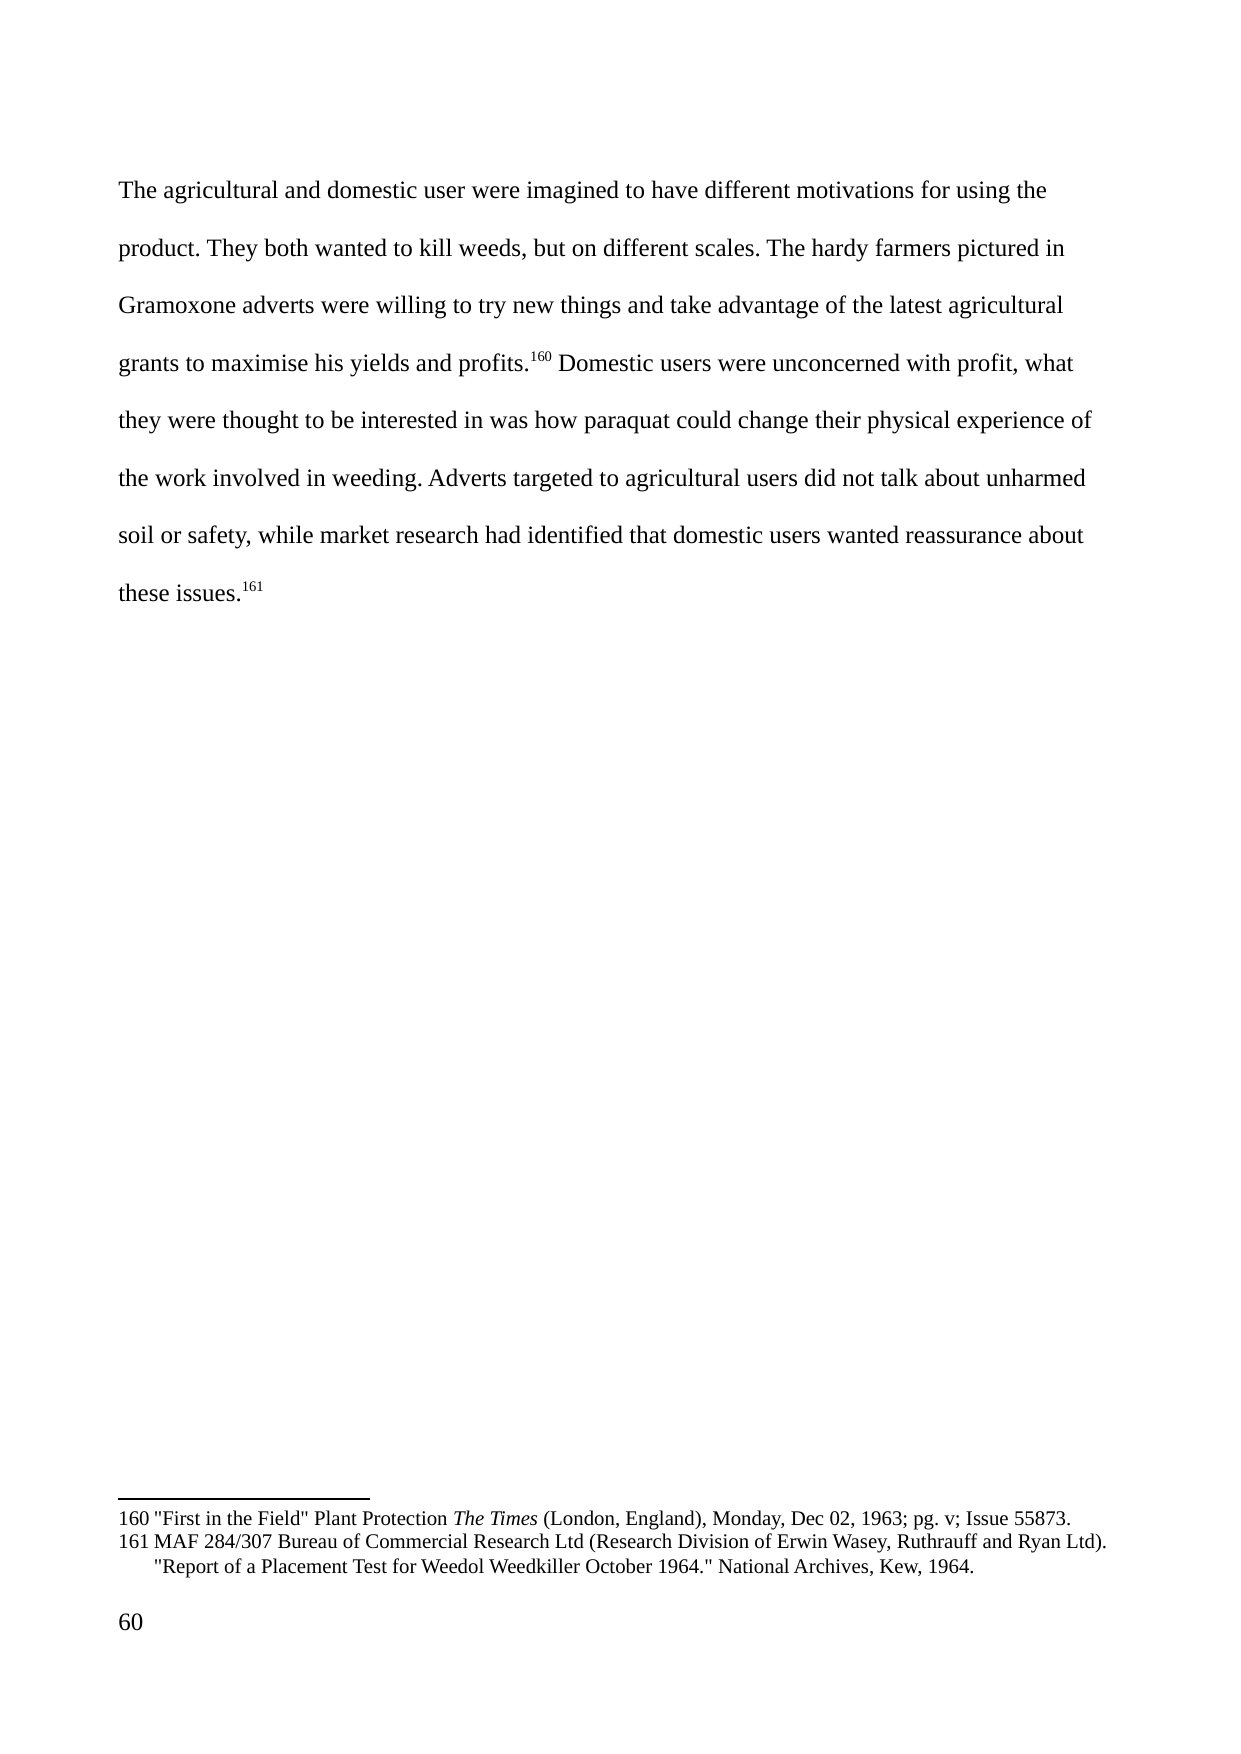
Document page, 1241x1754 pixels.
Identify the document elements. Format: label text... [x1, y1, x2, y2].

text MAF 284/307 Bureau of Commercial Research Ltd (Research Division of Erwin Wasey, Ruthrauff and Ryan Ltd). "Report of a Placement Test for Weedol Weedkiller October 1964." National Archives, Kew, 1964. [118, 1529, 1122, 1578]
text The agricultural and domestic user were imagined to have different motivations for using the product. They both wanted to kill weeds, but on different scales. The hardy farmers pictured in Gramoxone adverts were willing to try new things and take advantage of the latest agricultural grants to maximise his yields and profits. Domestic users were unconcerned with profit, what they were thought to be interested in was how paraquat could change their physical experience of the work involved in weeding. Adverts targeted to agricultural users did not talk about unharmed soil or safety, while market research had identified that domestic users wanted reassurance about these issues. [118, 176, 1122, 607]
text "First in the Field" Plant Protection The Times (London, England), Monday, Dec 02, 1963; pg. v; Issue 55873. [118, 1505, 1122, 1529]
